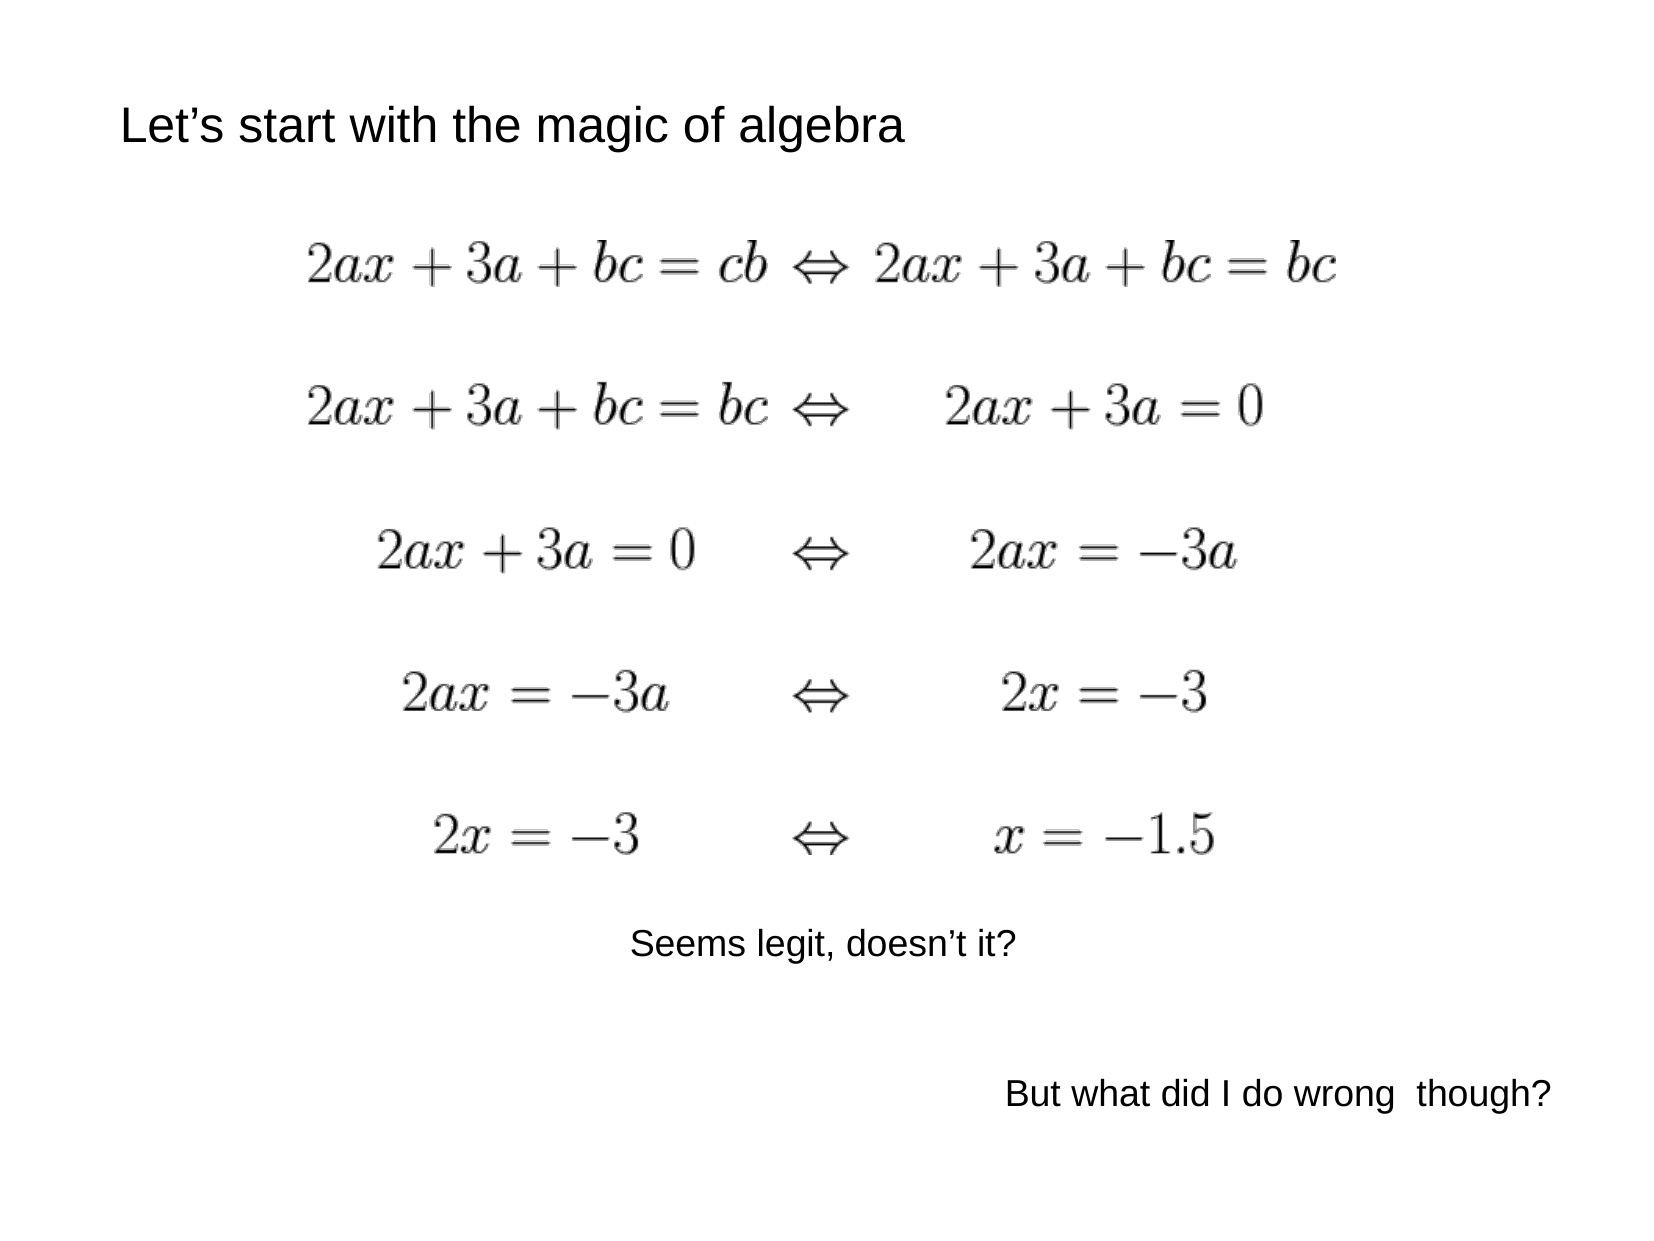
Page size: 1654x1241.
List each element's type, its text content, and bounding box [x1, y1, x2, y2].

text_box But what did I do wrong though? [990, 1065, 1567, 1122]
picture [308, 240, 1336, 856]
text_box Seems legit, doesn’t it? [615, 915, 1032, 972]
text_box Let’s start with the magic of algebra [105, 90, 921, 161]
